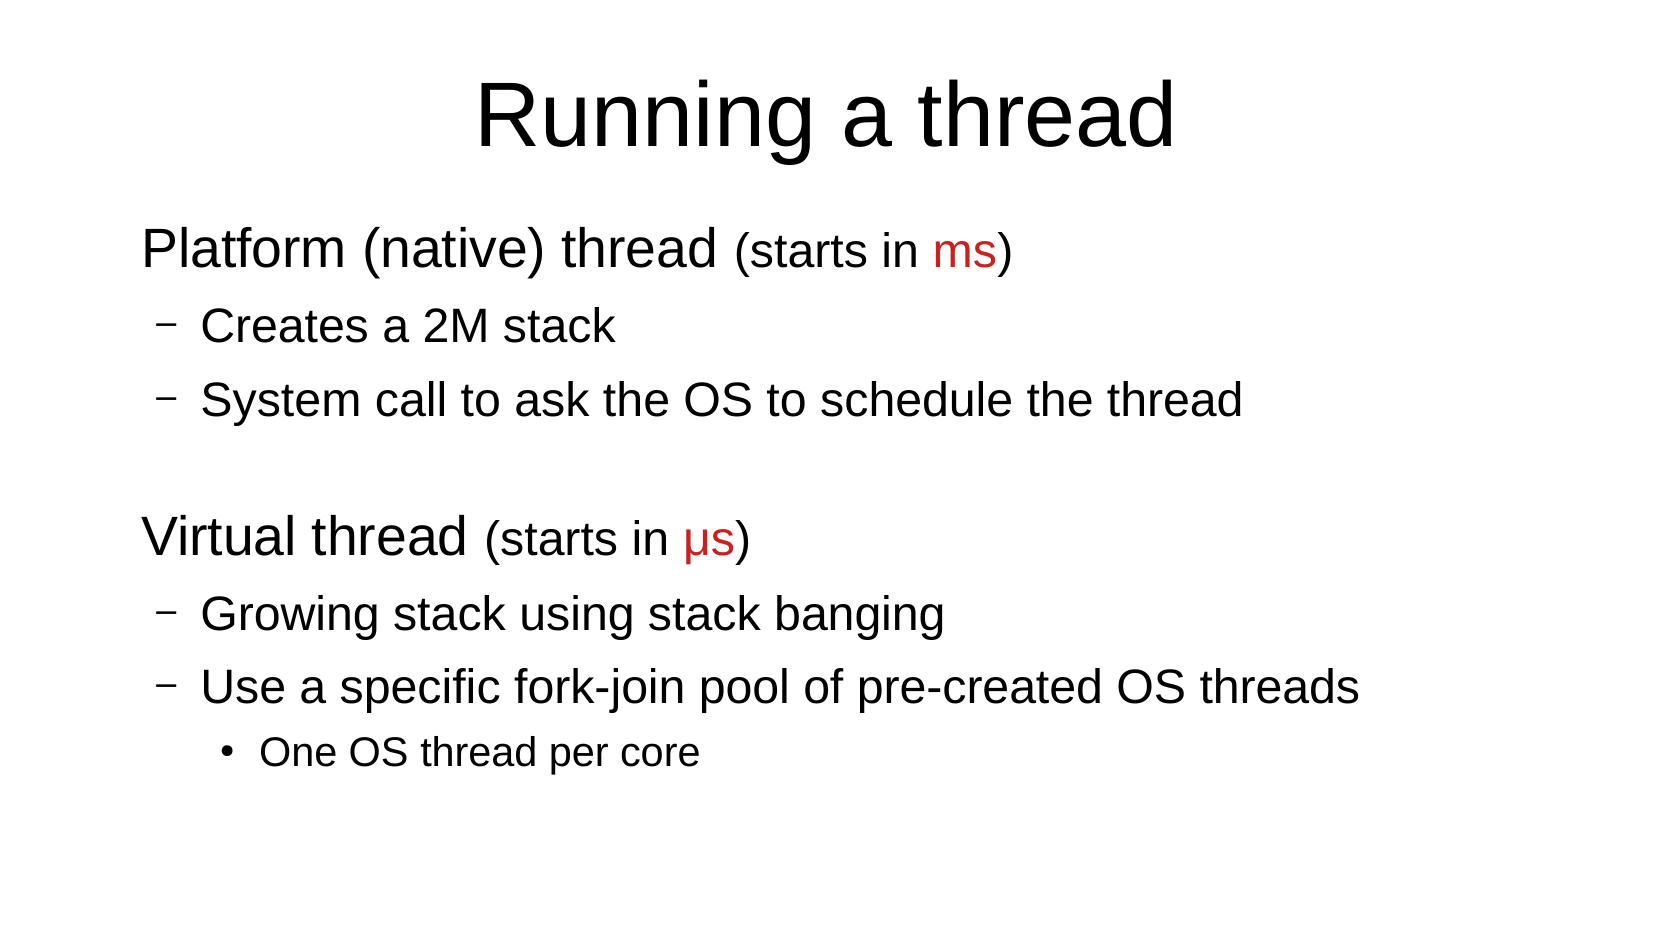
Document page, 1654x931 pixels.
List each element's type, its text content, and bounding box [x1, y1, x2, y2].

list Platform (native) thread (starts in ms) Creates a 2M stack System call to ask the OS to schedule the thread Virtual thread (starts in μs) Growing stack using stack banging Use a specific fork-join pool of pre-created OS threads One OS thread per core [82, 217, 1571, 871]
title Running a thread [82, 37, 1571, 193]
